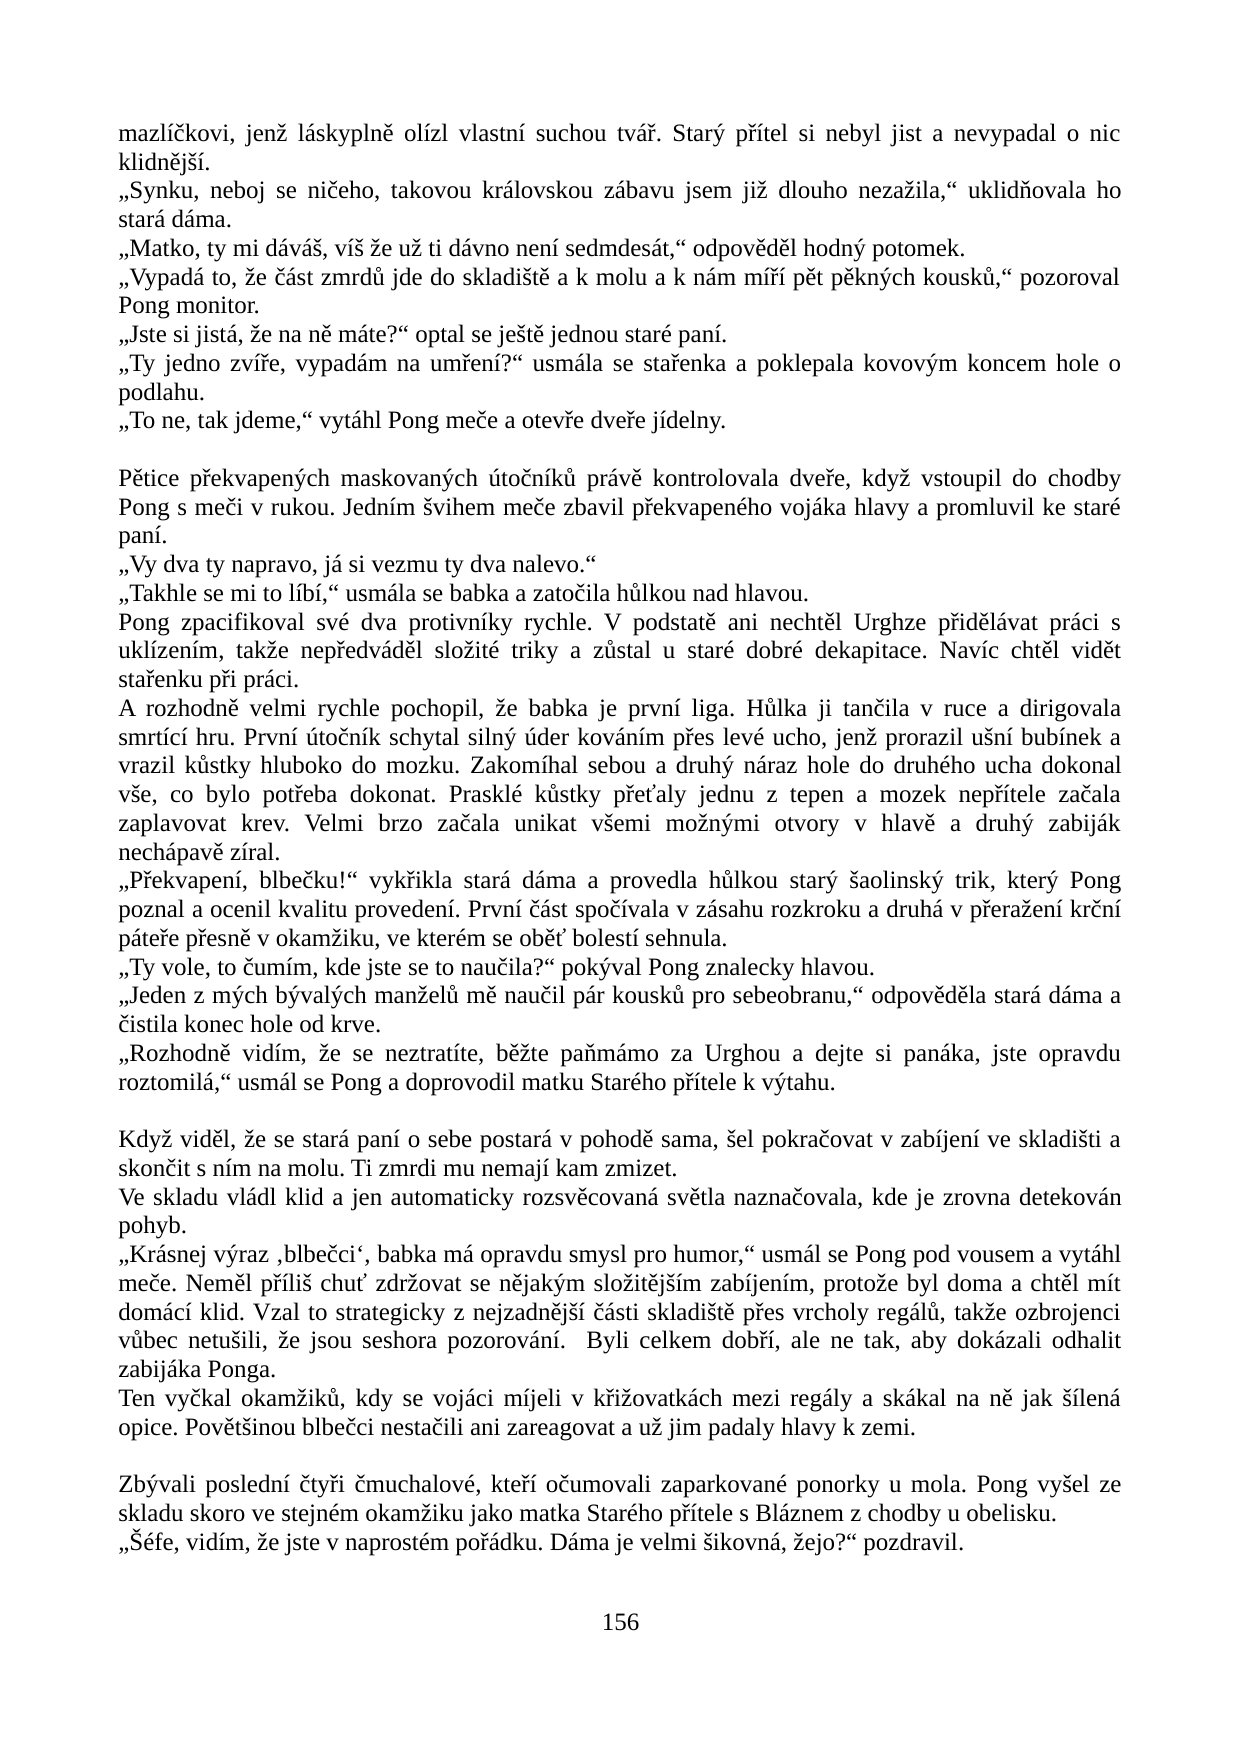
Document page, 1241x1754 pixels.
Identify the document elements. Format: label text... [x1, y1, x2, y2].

text „Jste si jistá, že na ně máte?“ optal se ještě jednou staré paní. [118, 319, 1122, 348]
text „Ty vole, to čumím, kde jste se to naučila?“ pokýval Pong znalecky hlavou. [118, 952, 1122, 981]
text „Ty jedno zvíře, vypadám na umření?“ usmála se stařenka a poklepala kovovým koncem hole o podlahu. [118, 348, 1122, 406]
text „Matko, ty mi dáváš, víš že už ti dávno není sedmdesát,“ odpověděl hodný potomek. [118, 233, 1122, 262]
text „Šéfe, vidím, že jste v naprostém pořádku. Dáma je velmi šikovná, žejo?“ pozdravil. [118, 1527, 1122, 1556]
text „Překvapení, blbečku!“ vykřikla stará dáma a provedla hůlkou starý šaolinský trik, který Pong poznal a ocenil kvalitu provedení. První část spočívala v zásahu rozkroku a druhá v přeražení krční páteře přesně v okamžiku, ve kterém se oběť bolestí sehnula. [118, 866, 1122, 952]
text Když viděl, že se stará paní o sebe postará v pohodě sama, šel pokračovat v zabíjení ve skladišti a skončit s ním na molu. Ti zmrdi mu nemají kam zmizet. [118, 1124, 1122, 1182]
text „Jeden z mých bývalých manželů mě naučil pár kousků pro sebeobranu,“ odpověděla stará dáma a čistila konec hole od krve. [118, 981, 1122, 1038]
text „Vy dva ty napravo, já si vezmu ty dva nalevo.“ [118, 549, 1122, 578]
text A rozhodně velmi rychle pochopil, že babka je první liga. Hůlka ji tančila v ruce a dirigovala smrtící hru. První útočník schytal silný úder kováním přes levé ucho, jenž prorazil ušní bubínek a vrazil kůstky hluboko do mozku. Zakomíhal sebou a druhý náraz hole do druhého ucha dokonal vše, co bylo potřeba dokonat. Prasklé kůstky přeťaly jednu z tepen a mozek nepřítele začala zaplavovat krev. Velmi brzo začala unikat všemi možnými otvory v hlavě a druhý zabiják nechápavě zíral. [118, 693, 1122, 866]
text „Krásnej výraz ‚blbečci‘, babka má opravdu smysl pro humor,“ usmál se Pong pod vousem a vytáhl meče. Neměl příliš chuť zdržovat se nějakým složitějším zabíjením, protože byl doma a chtěl mít domácí klid. Vzal to strategicky z nejzadnější části skladiště přes vrcholy regálů, takže ozbrojenci vůbec netušili, že jsou seshora pozorování. Byli celkem dobří, ale ne tak, aby dokázali odhalit zabijáka Ponga. [118, 1239, 1122, 1383]
text „To ne, tak jdeme,“ vytáhl Pong meče a otevře dveře jídelny. [118, 406, 1122, 434]
text Ten vyčkal okamžiků, kdy se vojáci míjeli v křižovatkách mezi regály a skákal na ně jak šílená opice. Povětšinou blbečci nestačili ani zareagovat a už jim padaly hlavy k zemi. [118, 1383, 1122, 1441]
text Zbývali poslední čtyři čmuchalové, kteří očumovali zaparkované ponorky u mola. Pong vyšel ze skladu skoro ve stejném okamžiku jako matka Starého přítele s Bláznem z chodby u obelisku. [118, 1469, 1122, 1527]
text Pětice překvapených maskovaných útočníků právě kontrolovala dveře, když vstoupil do chodby Pong s meči v rukou. Jedním švihem meče zbavil překvapeného vojáka hlavy a promluvil ke staré paní. [118, 463, 1122, 549]
text Pong zpacifikoval své dva protivníky rychle. V podstatě ani nechtěl Urghze přidělávat práci s uklízením, takže nepředváděl složité triky a zůstal u staré dobré dekapitace. Navíc chtěl vidět stařenku při práci. [118, 607, 1122, 693]
text mazlíčkovi, jenž láskyplně olízl vlastní suchou tvář. Starý přítel si nebyl jist a nevypadal o nic klidnější. [118, 118, 1122, 176]
text „Takhle se mi to líbí,“ usmála se babka a zatočila hůlkou nad hlavou. [118, 578, 1122, 607]
text „Vypadá to, že část zmrdů jde do skladiště a k molu a k nám míří pět pěkných kousků,“ pozoroval Pong monitor. [118, 262, 1122, 319]
text „Synku, neboj se ničeho, takovou královskou zábavu jsem již dlouho nezažila,“ uklidňovala ho stará dáma. [118, 176, 1122, 233]
text „Rozhodně vidím, že se neztratíte, běžte paňmámo za Urghou a dejte si panáka, jste opravdu roztomilá,“ usmál se Pong a doprovodil matku Starého přítele k výtahu. [118, 1038, 1122, 1096]
text Ve skladu vládl klid a jen automaticky rozsvěcovaná světla naznačovala, kde je zrovna detekován pohyb. [118, 1182, 1122, 1239]
